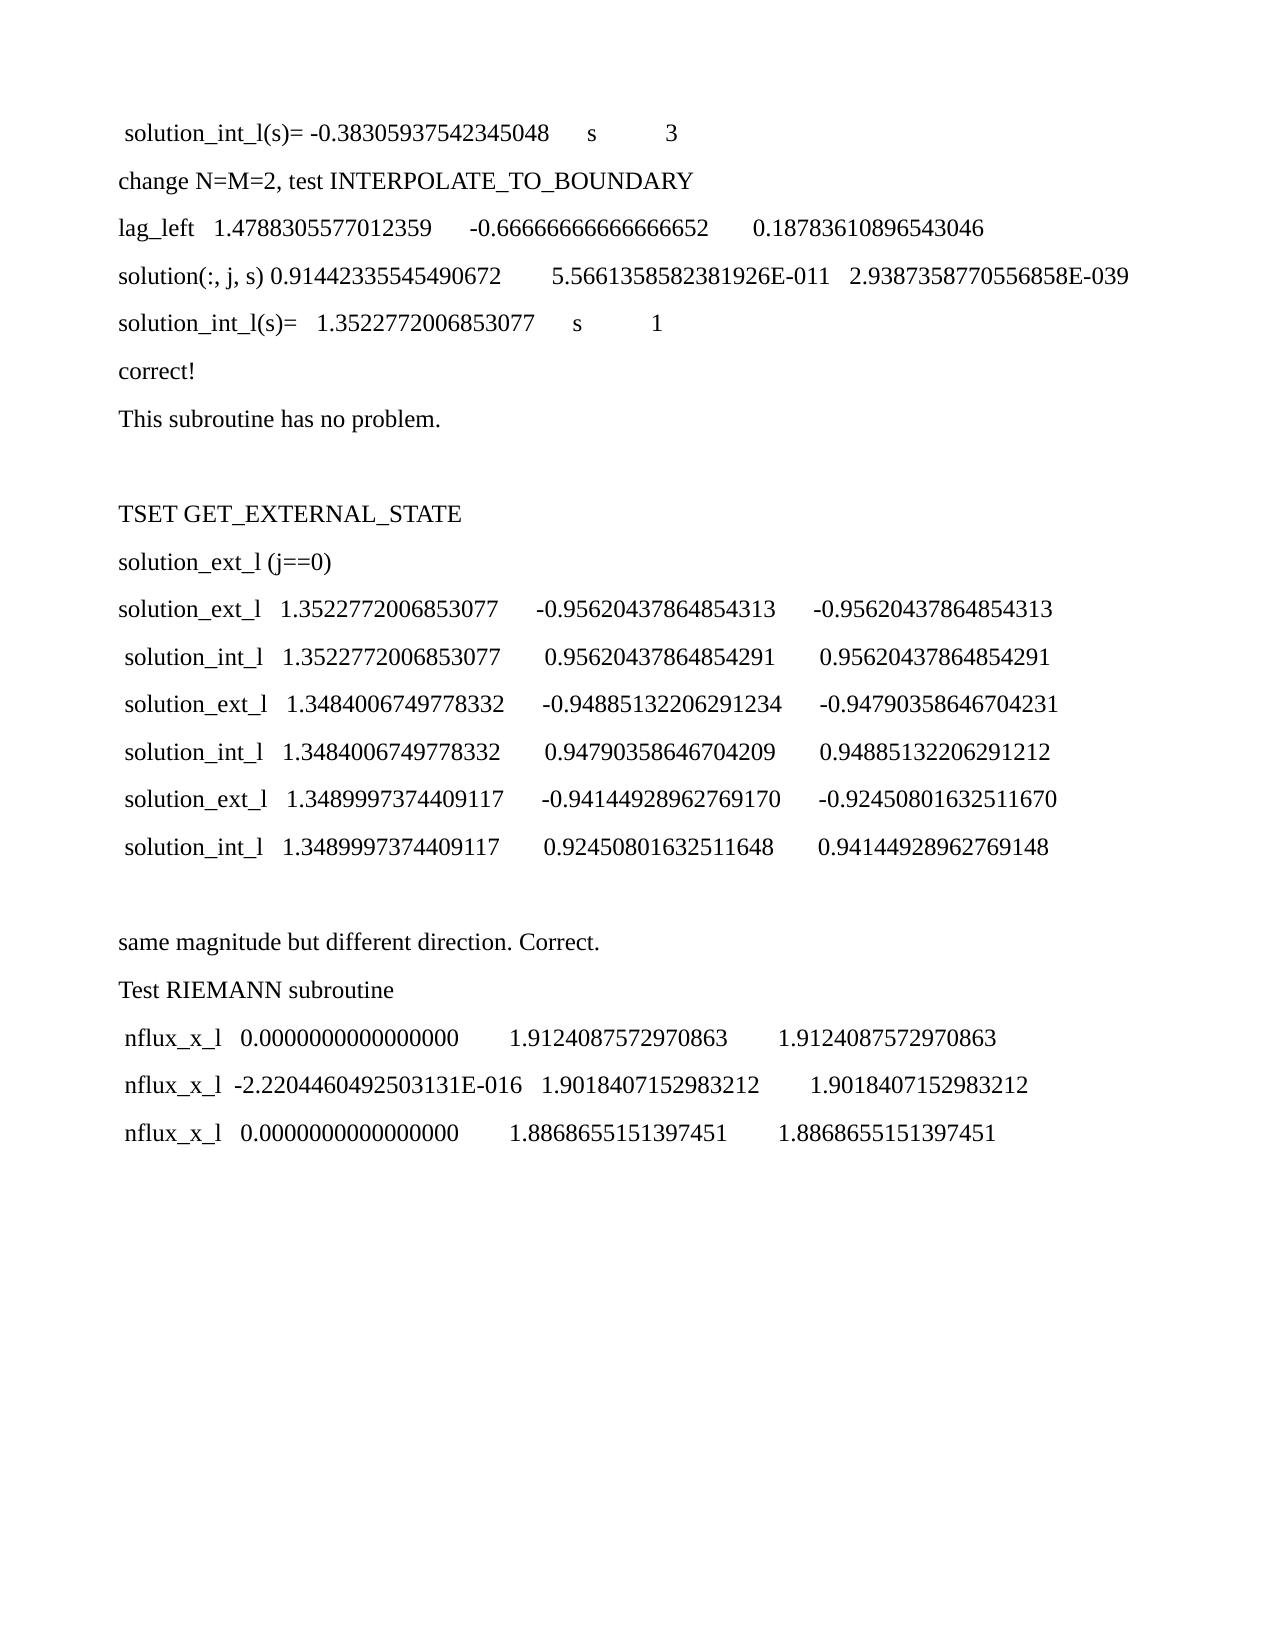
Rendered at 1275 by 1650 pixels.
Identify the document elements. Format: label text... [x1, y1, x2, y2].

text nflux_x_l -2.2204460492503131E-016 1.9018407152983212 1.9018407152983212 [118, 1070, 1157, 1099]
text change N=M=2, test INTERPOLATE_TO_BOUNDARY [118, 166, 1157, 194]
text solution_int_l(s)= -0.38305937542345048 s 3 [118, 118, 1157, 147]
text solution_int_l 1.3522772006853077 0.95620437864854291 0.95620437864854291 [118, 642, 1157, 671]
text solution_int_l(s)= 1.3522772006853077 s 1 [118, 308, 1157, 337]
text solution_int_l 1.3484006749778332 0.94790358646704209 0.94885132206291212 [118, 737, 1157, 766]
text solution_int_l 1.3489997374409117 0.92450801632511648 0.94144928962769148 [118, 832, 1157, 861]
text lag_left 1.4788305577012359 -0.66666666666666652 0.18783610896543046 [118, 213, 1157, 242]
text correct! [118, 356, 1157, 385]
text solution(:, j, s) 0.91442335545490672 5.5661358582381926E-011 2.9387358770556858E-039 [118, 261, 1157, 290]
text same magnitude but different direction. Correct. [118, 927, 1157, 956]
text solution_ext_l 1.3484006749778332 -0.94885132206291234 -0.94790358646704231 [118, 689, 1157, 718]
text solution_ext_l 1.3522772006853077 -0.95620437864854313 -0.95620437864854313 [118, 594, 1157, 623]
text This subroutine has no problem. [118, 404, 1157, 432]
text nflux_x_l 0.0000000000000000 1.8868655151397451 1.8868655151397451 [118, 1118, 1157, 1147]
text solution_ext_l 1.3489997374409117 -0.94144928962769170 -0.92450801632511670 [118, 784, 1157, 813]
text solution_ext_l (j==0) [118, 547, 1157, 575]
text Test RIEMANN subroutine [118, 975, 1157, 1004]
text nflux_x_l 0.0000000000000000 1.9124087572970863 1.9124087572970863 [118, 1023, 1157, 1051]
text TSET GET_EXTERNAL_STATE [118, 499, 1157, 528]
